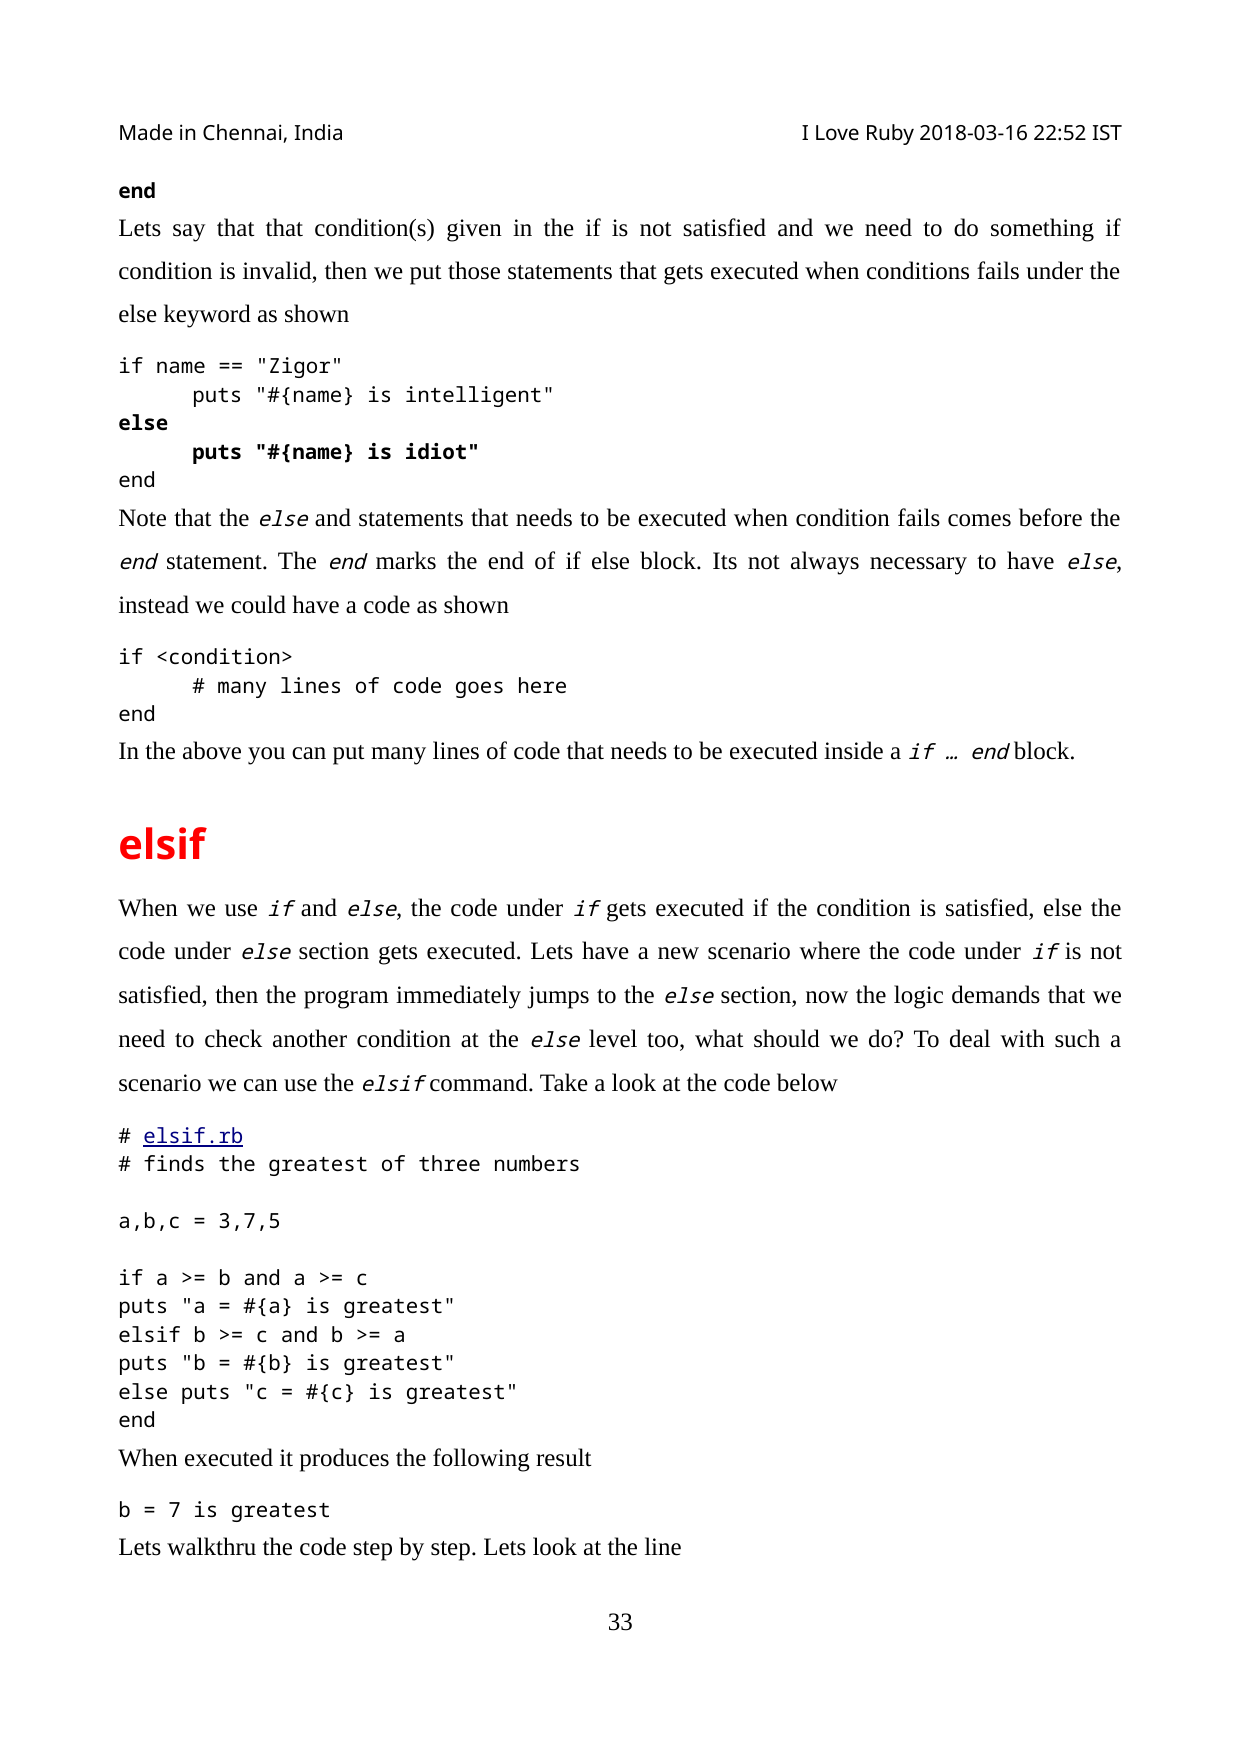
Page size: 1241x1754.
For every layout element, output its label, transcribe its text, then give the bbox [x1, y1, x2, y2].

text if name == "Zigor" [118, 352, 1122, 380]
text b = 7 is greatest [118, 1495, 1122, 1523]
text puts "#{name} is idiot" [118, 437, 1122, 465]
text end [118, 176, 1122, 204]
text if a >= b and a >= c [118, 1263, 1122, 1292]
text # finds the greatest of three numbers [118, 1149, 1122, 1178]
text puts "#{name} is intelligent" [118, 380, 1122, 408]
text end [118, 699, 1122, 728]
text elsif b >= c and b >= a [118, 1320, 1122, 1348]
text When we use if and else, the code under if gets executed if the condition is satisfied, else the code under else section gets executed. Lets have a new scenario where the code under if is not satisfied, then the program immediately jumps to the else section, now the logic demands that we need to check another condition at the else level too, what should we do? To deal with such a scenario we can use the elsif command. Take a look at the code below [118, 893, 1122, 1097]
text Lets walkthru the code step by step. Lets look at the line [118, 1532, 1122, 1561]
text puts "a = #{a} is greatest" [118, 1292, 1122, 1320]
text puts "b = #{b} is greatest" [118, 1348, 1122, 1377]
text Lets say that that condition(s) given in the if is not satisfied and we need to do something if condition is invalid, then we put those statements that gets executed when conditions fails under the else keyword as shown [118, 213, 1122, 328]
text a,b,c = 3,7,5 [118, 1206, 1122, 1235]
text # many lines of code goes here [118, 671, 1122, 699]
text When executed it produces the following result [118, 1443, 1122, 1471]
text end [118, 1405, 1122, 1434]
subtitle elsif [118, 814, 1122, 871]
text # elsif.rb [118, 1121, 1122, 1149]
text end [118, 465, 1122, 494]
text In the above you can put many lines of code that needs to be executed inside a if … end block. [118, 736, 1122, 766]
text else puts "c = #{c} is greatest" [118, 1377, 1122, 1405]
text else [118, 408, 1122, 437]
text if <condition> [118, 642, 1122, 671]
text Note that the else and statements that needs to be executed when condition fails comes before the end statement. The end marks the end of if else block. Its not always necessary to have else, instead we could have a code as shown [118, 503, 1122, 619]
